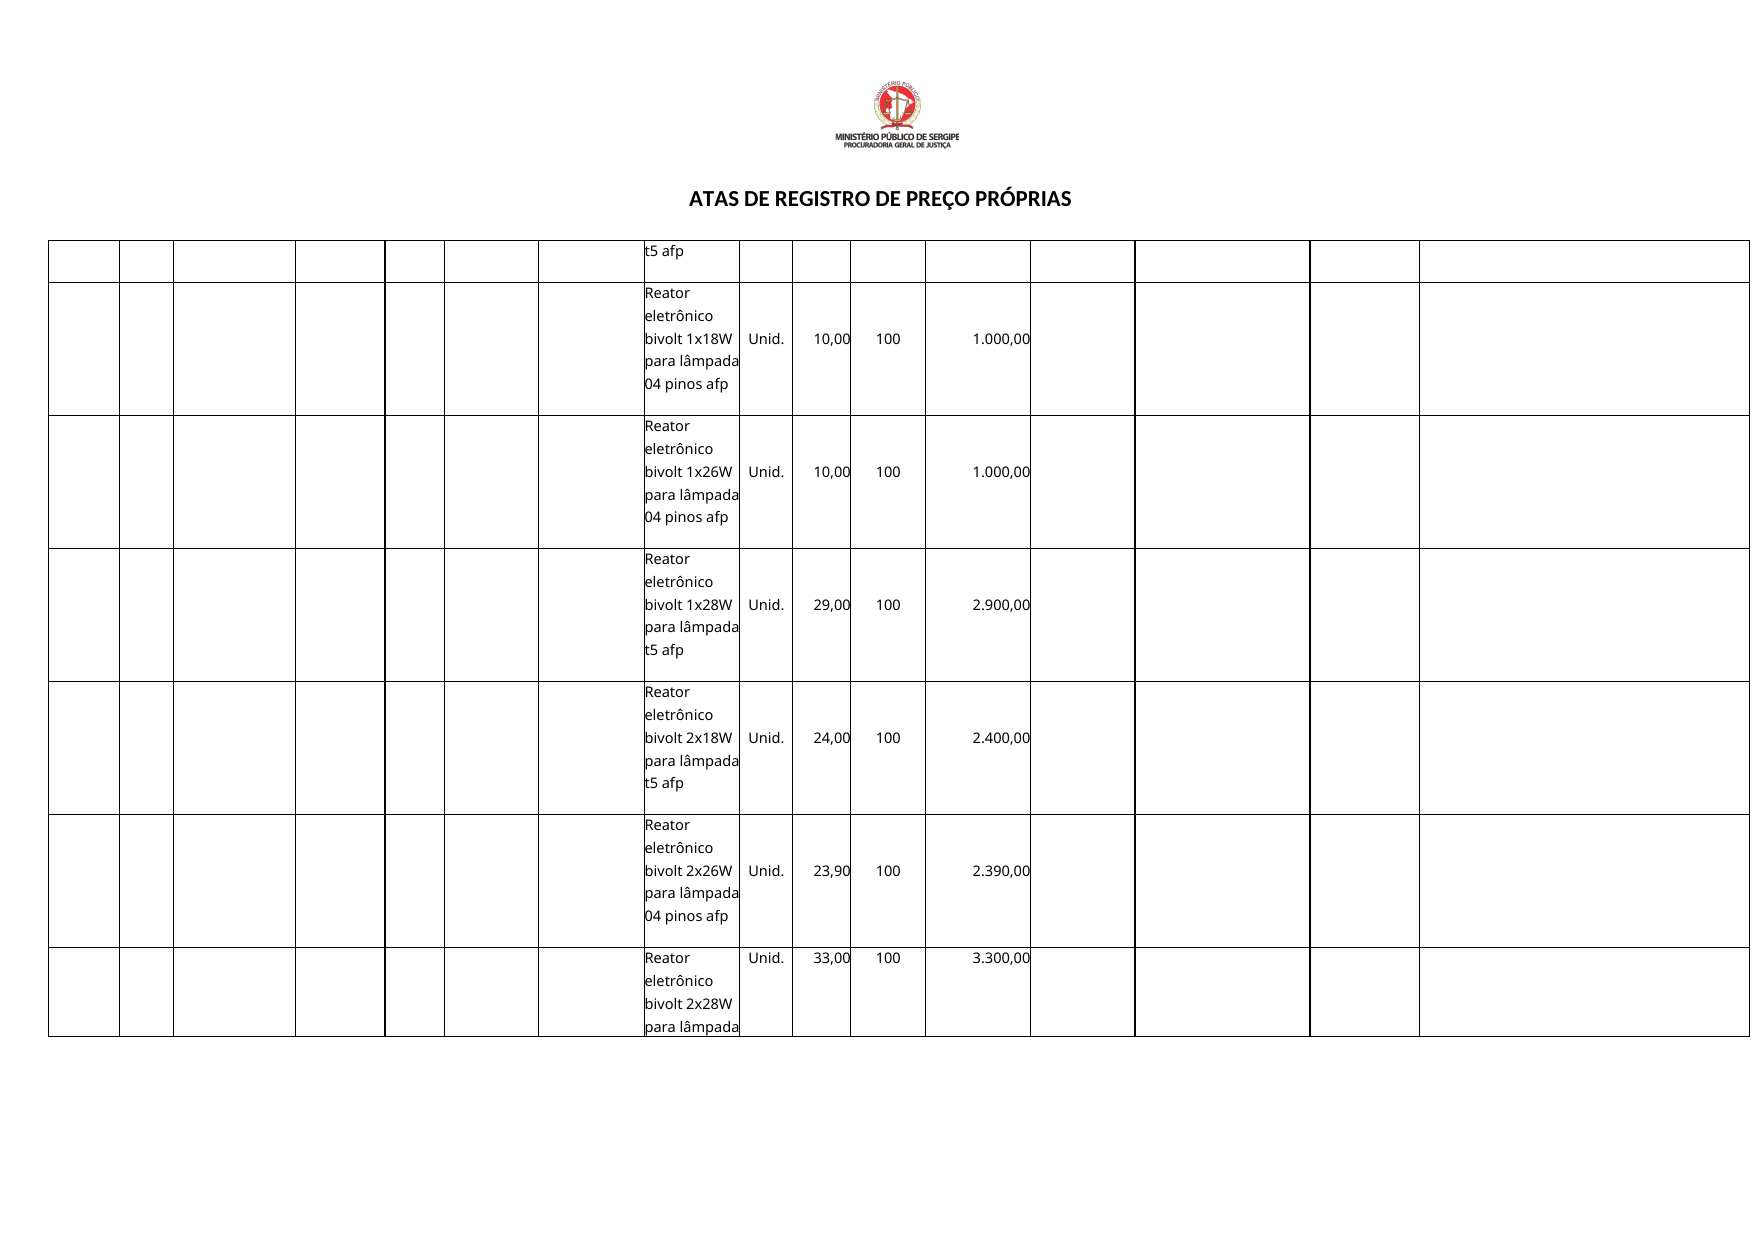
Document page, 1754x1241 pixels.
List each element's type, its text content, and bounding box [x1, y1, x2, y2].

table_cell [120, 815, 173, 947]
table_cell [49, 815, 119, 947]
table_cell [1136, 549, 1309, 681]
table_cell 1.000,00 [926, 283, 1030, 415]
table_cell Unid. [740, 815, 792, 947]
table_cell [1136, 241, 1309, 282]
table_cell [386, 549, 444, 681]
table_cell 10,00 [793, 283, 850, 415]
table_cell [386, 815, 444, 947]
table_cell 100 [851, 815, 925, 947]
table_cell [1311, 549, 1419, 681]
table_cell [296, 549, 384, 681]
table_cell [1136, 948, 1309, 1036]
table_cell [1420, 682, 1749, 814]
table_cell 10,00 [793, 416, 850, 548]
table_cell [445, 815, 538, 947]
table_cell 3.300,00 [926, 948, 1030, 1036]
table_cell 33,00 [793, 948, 850, 1036]
table_cell Unid. [740, 682, 792, 814]
table_cell [174, 682, 295, 814]
table_cell [1420, 549, 1749, 681]
table_cell [296, 682, 384, 814]
table_cell [1420, 241, 1749, 282]
table_cell 100 [851, 283, 925, 415]
table_cell Unid. [740, 948, 792, 1036]
table_cell [1031, 815, 1134, 947]
table_cell [445, 416, 538, 548]
table_cell [1311, 241, 1419, 282]
table_cell 2.400,00 [926, 682, 1030, 814]
table_cell [1311, 283, 1419, 415]
table_cell [386, 948, 444, 1036]
table_cell [926, 241, 1030, 282]
table_cell Unid. [740, 549, 792, 681]
table_cell [1136, 283, 1309, 415]
table_cell Reator eletrônico bivolt 2x26W para lâmpada 04 pinos afp [645, 815, 739, 947]
table_cell [174, 815, 295, 947]
table_cell [445, 948, 538, 1036]
table_cell [1420, 416, 1749, 548]
table_cell [1311, 682, 1419, 814]
table_cell Reator eletrônico bivolt 1x26W para lâmpada 04 pinos afp [645, 416, 739, 548]
table_cell 100 [851, 948, 925, 1036]
table_cell [296, 416, 384, 548]
table_cell [539, 682, 644, 814]
table_cell Reator eletrônico bivolt 2x18W para lâmpada t5 afp [645, 682, 739, 814]
table_cell [296, 241, 384, 282]
table_cell [539, 948, 644, 1036]
table_cell 1.000,00 [926, 416, 1030, 548]
table_cell [1031, 283, 1134, 415]
table_cell [539, 283, 644, 415]
table_cell [1311, 948, 1419, 1036]
table_cell [445, 549, 538, 681]
table_cell [296, 283, 384, 415]
table_cell [49, 283, 119, 415]
table_cell 2.900,00 [926, 549, 1030, 681]
table_cell [296, 948, 384, 1036]
table_cell [174, 948, 295, 1036]
table_cell [1420, 283, 1749, 415]
table_cell 100 [851, 416, 925, 548]
table_cell [296, 815, 384, 947]
table_cell [1031, 241, 1134, 282]
table_cell [49, 241, 119, 282]
table_cell [740, 241, 792, 282]
table_cell t5 afp [645, 241, 739, 282]
table_cell [1031, 682, 1134, 814]
table_cell 2.390,00 [926, 815, 1030, 947]
table_cell [1031, 948, 1134, 1036]
table_cell [386, 682, 444, 814]
table_cell [445, 682, 538, 814]
table_cell [120, 948, 173, 1036]
table_cell [49, 549, 119, 681]
table_cell [120, 682, 173, 814]
table_cell [386, 283, 444, 415]
table_cell [1311, 416, 1419, 548]
table_cell [120, 416, 173, 548]
table_cell [539, 416, 644, 548]
table_cell [174, 549, 295, 681]
table_cell [174, 416, 295, 548]
picture [835, 81, 959, 149]
table_cell Reator eletrônico bivolt 2x28W para lâmpada [645, 948, 739, 1036]
table_cell [120, 283, 173, 415]
table_cell 24,00 [793, 682, 850, 814]
table_cell [539, 241, 644, 282]
table_cell [1420, 815, 1749, 947]
table_cell [445, 283, 538, 415]
table_cell 100 [851, 682, 925, 814]
table_cell 23,90 [793, 815, 850, 947]
table_cell [851, 241, 925, 282]
table_cell [445, 241, 538, 282]
table_cell [793, 241, 850, 282]
table_cell Reator eletrônico bivolt 1x28W para lâmpada t5 afp [645, 549, 739, 681]
table_cell [174, 283, 295, 415]
table_cell [1031, 416, 1134, 548]
table_cell [1420, 948, 1749, 1036]
table_cell [1136, 682, 1309, 814]
table_cell [1136, 416, 1309, 548]
table_cell [1311, 815, 1419, 947]
table_cell [1136, 815, 1309, 947]
table_cell [386, 416, 444, 548]
table_cell [386, 241, 444, 282]
table_cell [539, 549, 644, 681]
table_cell [49, 948, 119, 1036]
table_cell Unid. [740, 283, 792, 415]
table_cell Unid. [740, 416, 792, 548]
table_cell [49, 682, 119, 814]
table_cell 100 [851, 549, 925, 681]
table_cell 29,00 [793, 549, 850, 681]
table_cell Reator eletrônico bivolt 1x18W para lâmpada 04 pinos afp [645, 283, 739, 415]
table_cell [539, 815, 644, 947]
table_cell [120, 549, 173, 681]
table_cell [120, 241, 173, 282]
table_cell [174, 241, 295, 282]
table_cell [1031, 549, 1134, 681]
table_cell [49, 416, 119, 548]
